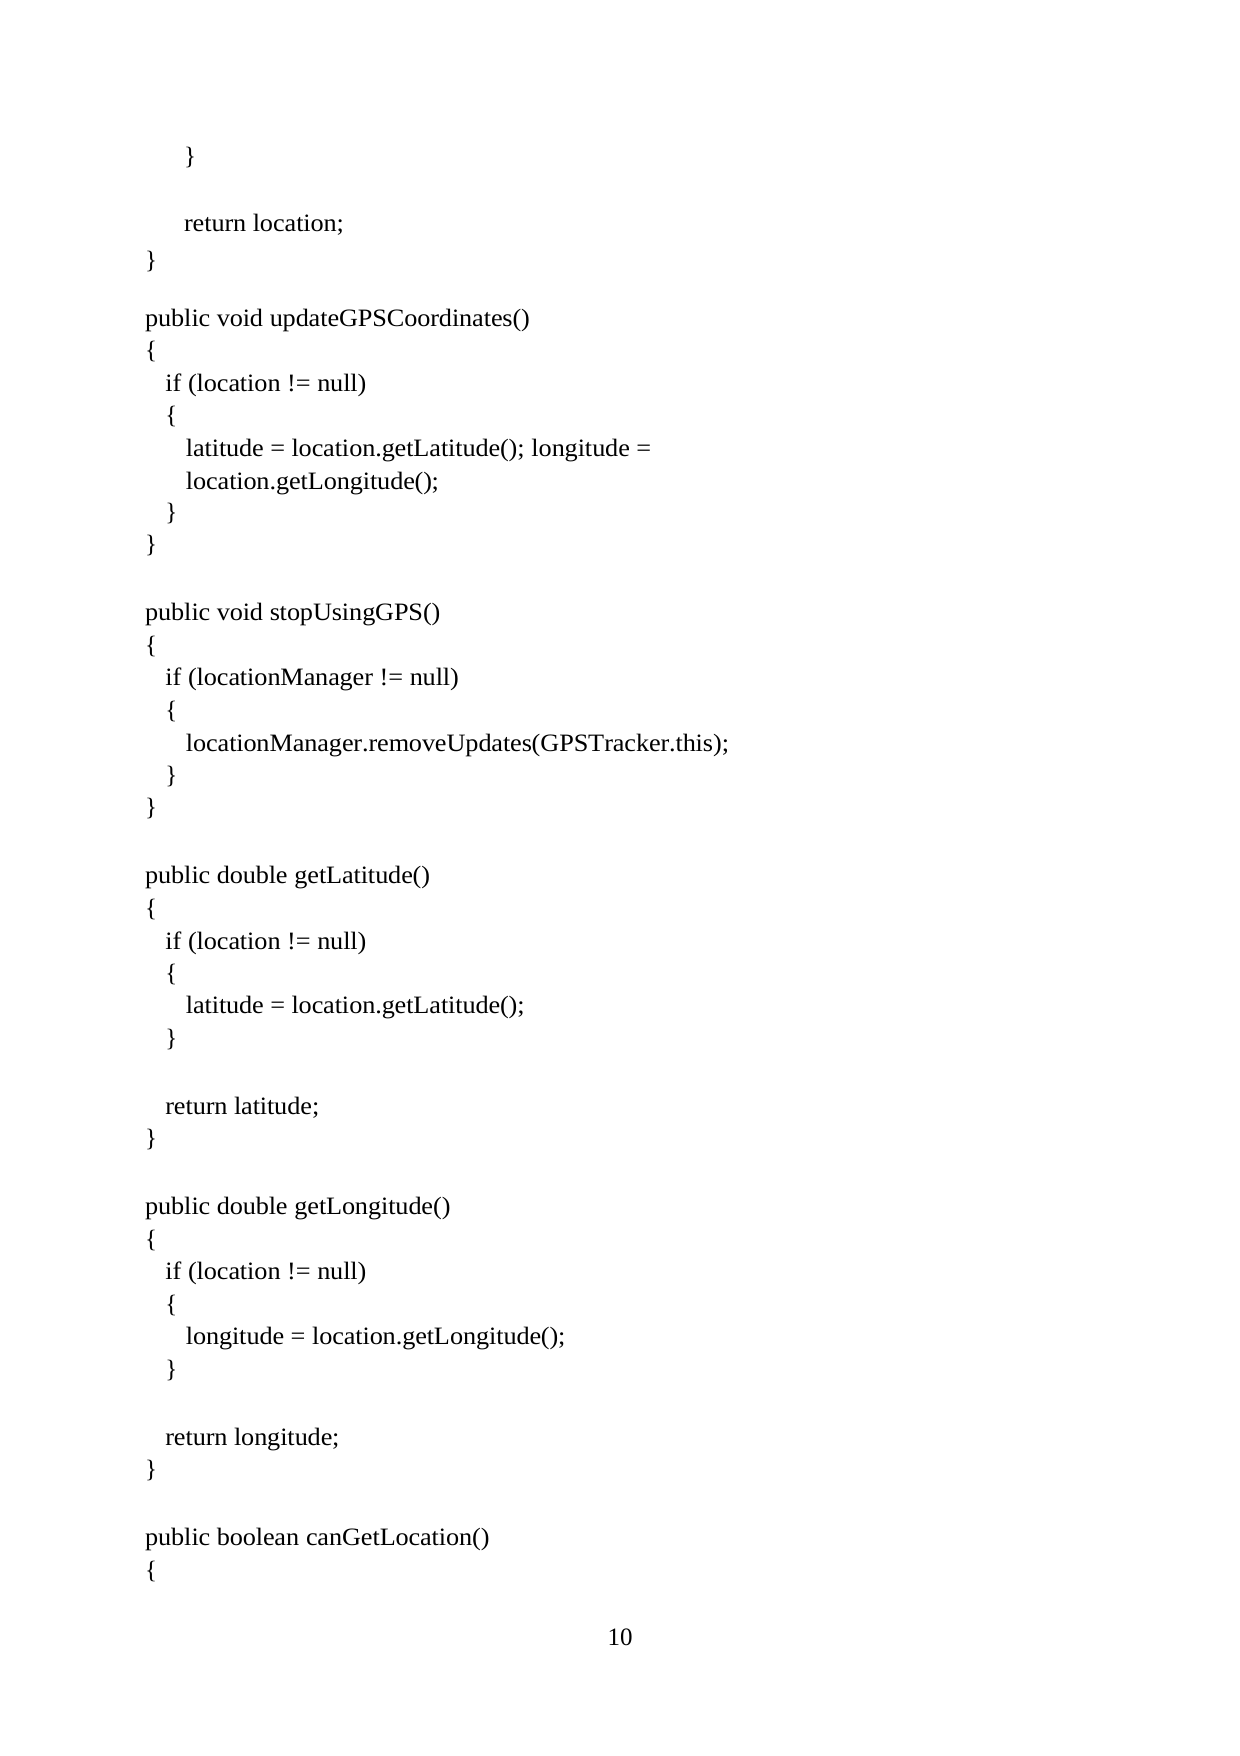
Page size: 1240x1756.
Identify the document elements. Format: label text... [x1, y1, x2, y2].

text public void updateGPSCoordinates() [145, 303, 1064, 332]
text latitude = location.getLatitude(); longitude = location.getLongitude(); [186, 433, 894, 495]
text } [165, 760, 1064, 789]
text { [165, 958, 1064, 986]
text } [184, 141, 1064, 169]
text { [145, 630, 1064, 659]
text } [165, 1354, 1064, 1383]
text } [145, 246, 1064, 274]
text return longitude; [165, 1422, 1064, 1451]
text if (locationManager != null) [165, 662, 1064, 691]
text { [165, 695, 1064, 724]
text { [165, 1289, 1064, 1317]
text public double getLatitude() [145, 861, 1064, 889]
text } [165, 1023, 1064, 1052]
text latitude = location.getLatitude(); [186, 991, 1064, 1019]
text if (location != null) [165, 1256, 1064, 1285]
text if (location != null) [165, 926, 1064, 954]
text return location; [184, 208, 1064, 237]
text } [145, 1454, 1064, 1483]
text } [165, 499, 1064, 526]
text longitude = location.getLongitude(); [186, 1321, 1064, 1350]
text } [145, 529, 1064, 558]
text locationManager.removeUpdates(GPSTracker.this); [186, 728, 1064, 757]
text { [145, 1555, 1064, 1583]
text { [165, 401, 1064, 429]
text public double getLongitude() [145, 1191, 1064, 1220]
text public void stopUsingGPS() [145, 597, 1064, 626]
text { [145, 1224, 1064, 1252]
text return latitude; [165, 1091, 1064, 1120]
text { [145, 893, 1064, 922]
text } [145, 1123, 1064, 1152]
text { [145, 335, 1064, 364]
text } [145, 792, 1064, 821]
text if (location != null) [165, 368, 1064, 397]
text public boolean canGetLocation() [145, 1522, 1064, 1551]
